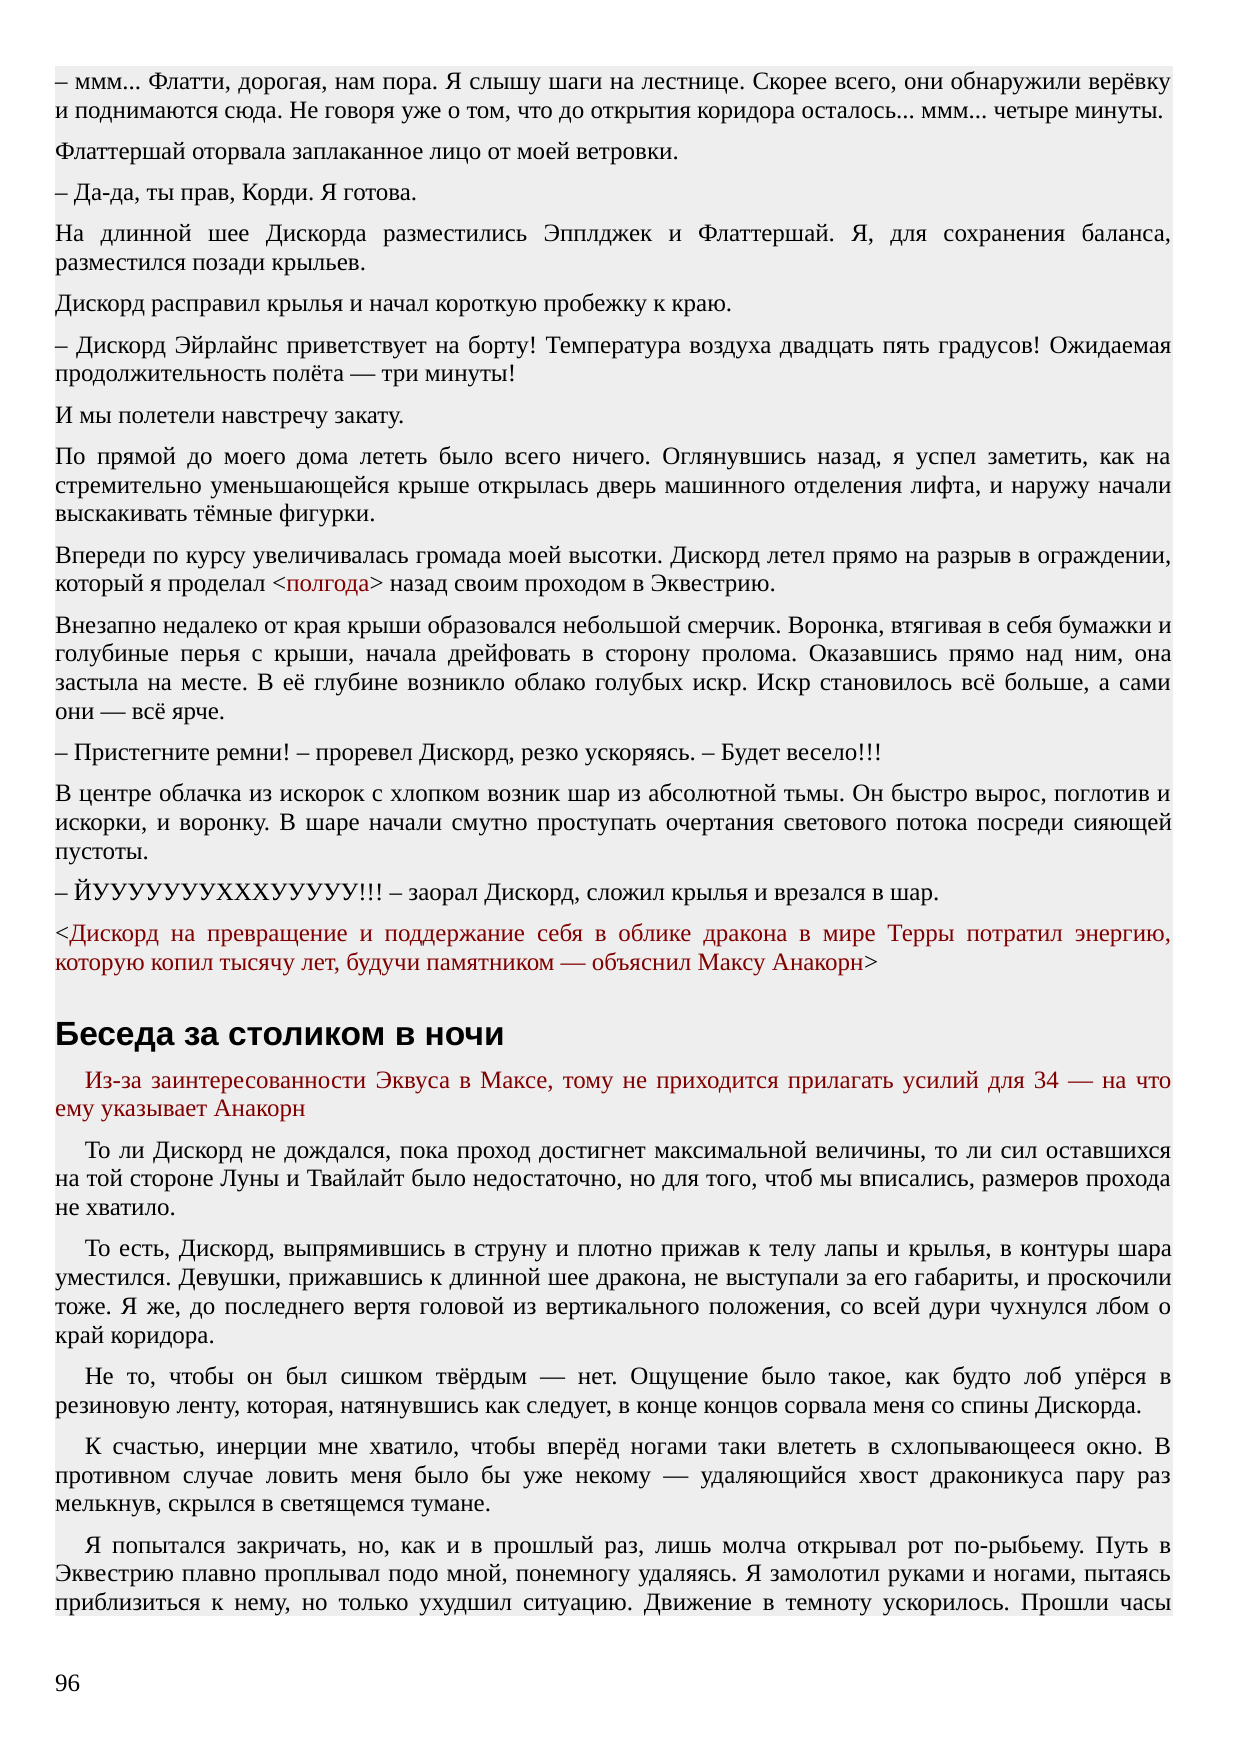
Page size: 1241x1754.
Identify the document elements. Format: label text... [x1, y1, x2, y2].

text – ЙУУУУУУУХХХУУУУУ!!! – заорал Дискорд, сложил крылья и врезался в шар. [55, 877, 1173, 906]
text То ли Дискорд не дождался, пока проход достигнет максимальной величины, то ли сил оставшихся на той стороне Луны и Твайлайт было недостаточно, но для того, чтоб мы вписались, размеров прохода не хватило. [55, 1135, 1173, 1221]
text Дискорд расправил крылья и начал короткую пробежку к краю. [55, 288, 1173, 317]
text – Дискорд Эйрлайнс приветствует на борту! Температура воздуха двадцать пять градусов! Ожидаемая продолжительность полёта — три минуты! [55, 330, 1173, 387]
text В центре облачка из искорок с хлопком возник шар из абсолютной тьмы. Он быстро вырос, поглотив и искорки, и воронку. В шаре начали смутно проступать очертания светового потока посреди сияющей пустоты. [55, 778, 1173, 865]
text <Дискорд на превращение и поддержание себя в облике дракона в мире Терры потратил энергию, которую копил тысячу лет, будучи памятником — объяснил Максу Анакорн> [55, 918, 1173, 976]
subtitle Беседа за столиком в ночи [55, 1013, 1173, 1052]
text Я попытался закричать, но, как и в прошлый раз, лишь молча открывал рот по-рыбьему. Путь в Эквестрию плавно проплывал подо мной, понемногу удаляясь. Я замолотил руками и ногами, пытаясь приблизиться к нему, но только ухудшил ситуацию. Движение в темноту ускорилось. Прошли часы [55, 1530, 1173, 1616]
text То есть, Дискорд, выпрямившись в струну и плотно прижав к телу лапы и крылья, в контуры шара уместился. Девушки, прижавшись к длинной шее дракона, не выступали за его габариты, и проскочили тоже. Я же, до последнего вертя головой из вертикального положения, со всей дури чухнулся лбом о край коридора. [55, 1233, 1173, 1348]
text Внезапно недалеко от края крыши образовался небольшой смерчик. Воронка, втягивая в себя бумажки и голубиные перья с крыши, начала дрейфовать в сторону пролома. Оказавшись прямо над ним, она застыла на месте. В её глубине возникло облако голубых искр. Искр становилось всё больше, а сами они — всё ярче. [55, 610, 1173, 725]
text К счастью, инерции мне хватило, чтобы вперёд ногами таки влететь в схлопывающееся окно. В противном случае ловить меня было бы уже некому — удаляющийся хвост драконикуса пару раз мелькнув, скрылся в светящемся тумане. [55, 1431, 1173, 1517]
text – ммм... Флатти, дорогая, нам пора. Я слышу шаги на лестнице. Скорее всего, они обнаружили верёвку и поднимаются сюда. Не говоря уже о том, что до открытия коридора осталось... ммм... четыре минуты. [55, 66, 1173, 123]
text Впереди по курсу увеличивалась громада моей высотки. Дискорд летел прямо на разрыв в ограждении, который я проделал <полгода> назад своим проходом в Эквестрию. [55, 540, 1173, 597]
text – Да-да, ты прав, Корди. Я готова. [55, 177, 1173, 206]
text По прямой до моего дома лететь было всего ничего. Оглянувшись назад, я успел заметить, как на стремительно уменьшающейся крыше открылась дверь машинного отделения лифта, и наружу начали выскакивать тёмные фигурки. [55, 441, 1173, 527]
text Не то, чтобы он был сишком твёрдым — нет. Ощущение было такое, как будто лоб упёрся в резиновую ленту, которая, натянувшись как следует, в конце концов сорвала меня со спины Дискорда. [55, 1361, 1173, 1418]
text На длинной шее Дискорда разместились Эпплджек и Флаттершай. Я, для сохранения баланса, разместился позади крыльев. [55, 218, 1173, 276]
text Из-за заинтересованности Эквуса в Максе, тому не приходится прилагать усилий для 34 — на что ему указывает Анакорн [55, 1065, 1173, 1122]
text Флаттершай оторвала заплаканное лицо от моей ветровки. [55, 136, 1173, 165]
text – Пристегните ремни! – проревел Дискорд, резко ускоряясь. – Будет весело!!! [55, 737, 1173, 766]
text И мы полетели навстречу закату. [55, 400, 1173, 428]
